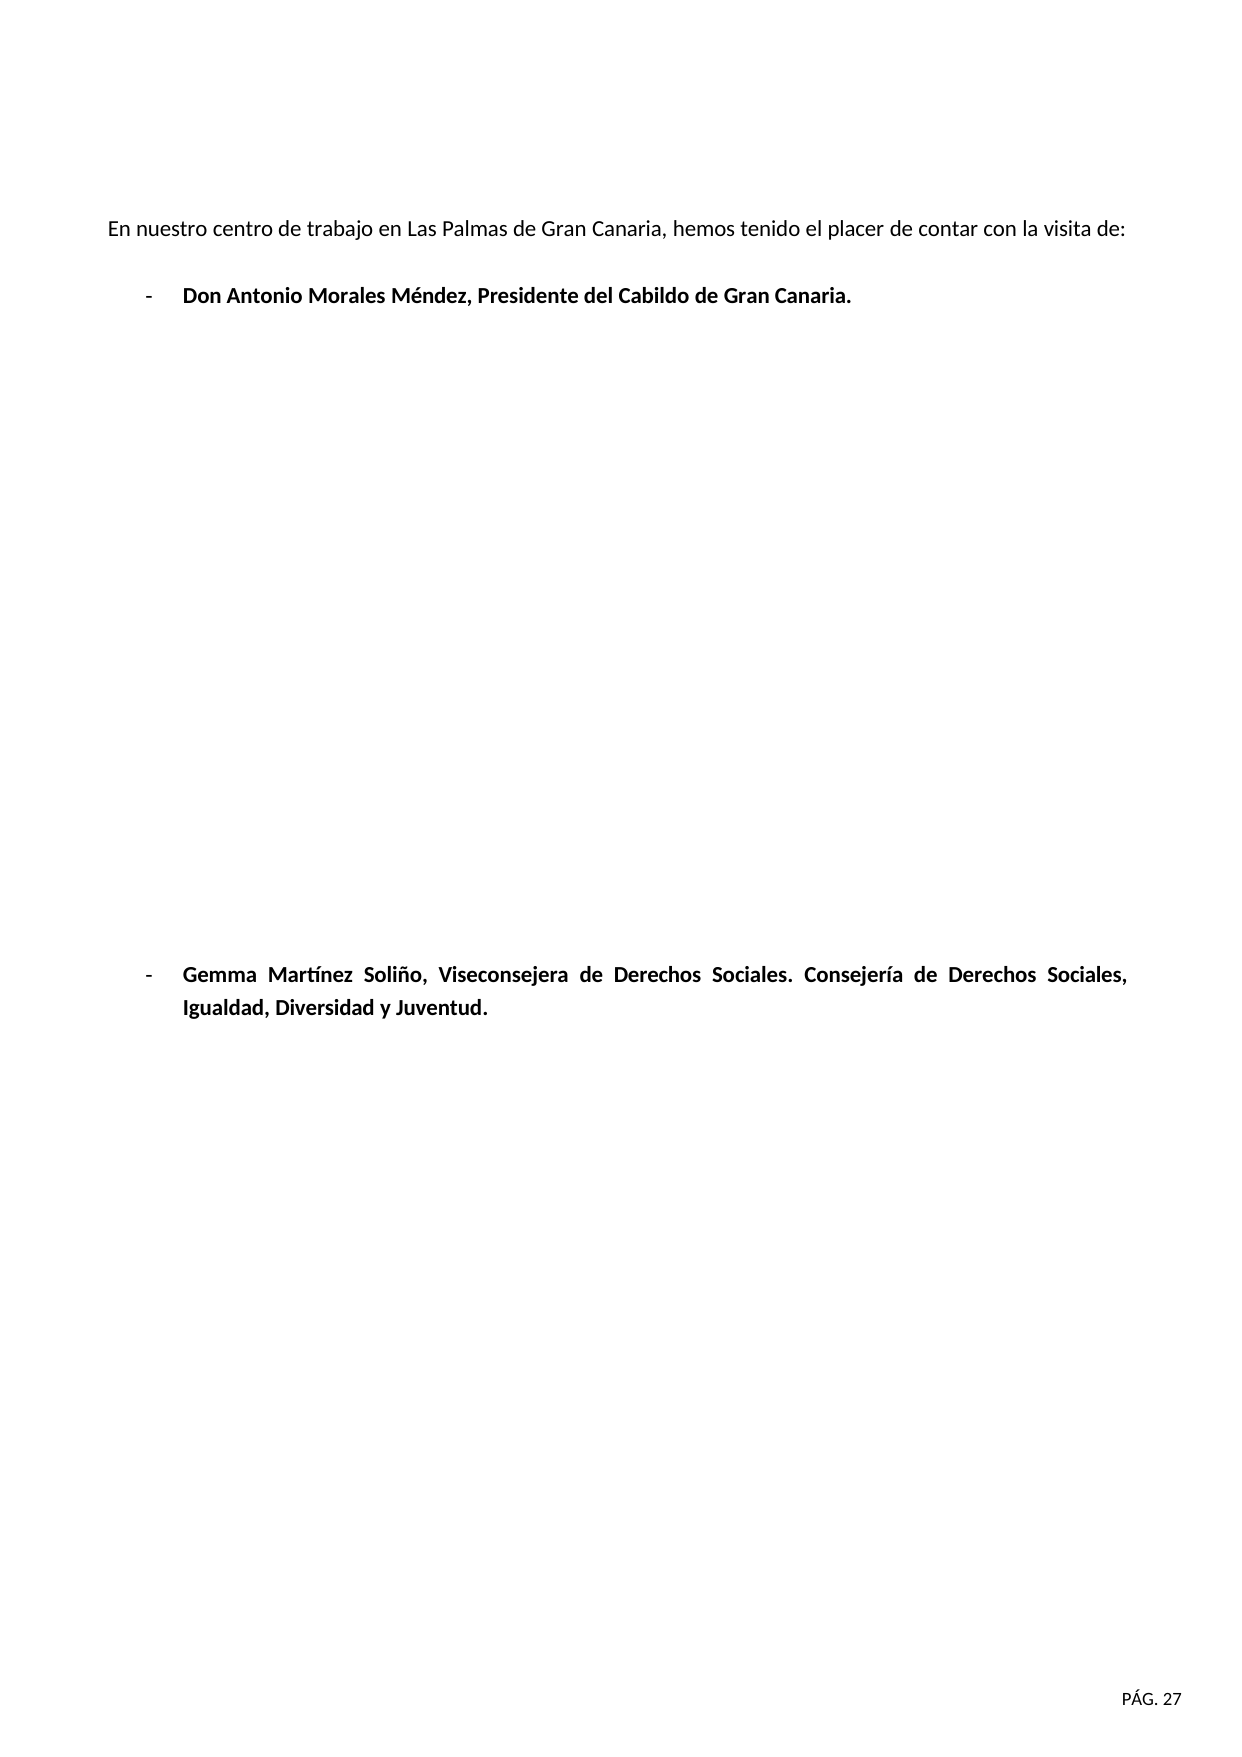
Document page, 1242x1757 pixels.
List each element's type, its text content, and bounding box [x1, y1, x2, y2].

text PÁG. 27 [96, 1687, 1182, 1710]
list Don Antonio Morales Méndez, Presidente del Cabildo de Gran Canaria. [145, 278, 1194, 310]
list Gemma Martínez Soliño, Viseconsejera de Derechos Sociales. Consejería de Derechos Sociales, Igualdad, Diversidad y Juventud. [145, 958, 1137, 1022]
text En nuestro centro de trabajo en Las Palmas de Gran Canaria, hemos tenido el placer de contar con la visita de: [108, 214, 1194, 242]
